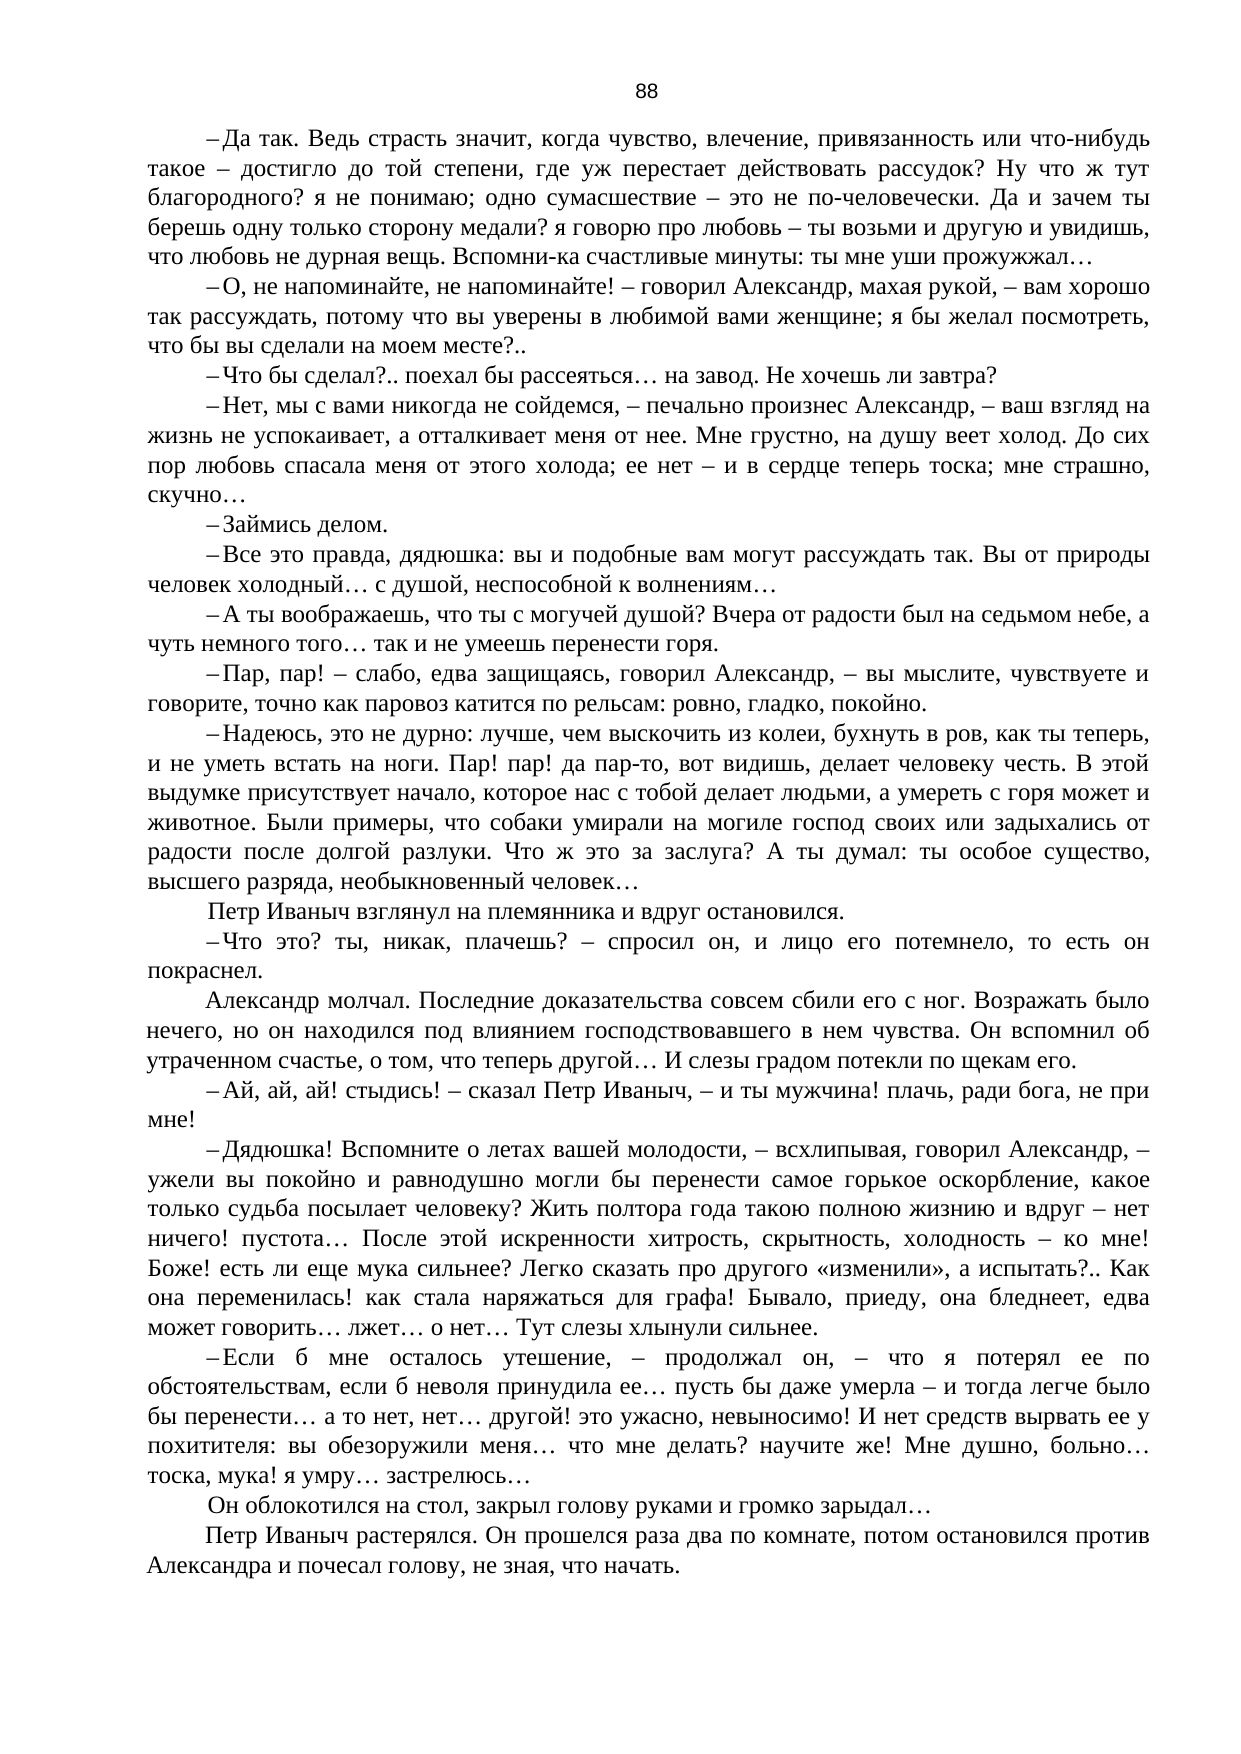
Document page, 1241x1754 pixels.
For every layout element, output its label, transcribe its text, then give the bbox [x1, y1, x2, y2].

list А ты воображаешь, что ты с могучей душой? Вчера от радости был на седьмом небе, а чуть немного того… так и не умеешь перенести горя. [147, 599, 1151, 657]
list Ай, ай, ай! стыдись! – сказал Петр Иваныч, – и ты мужчина! плачь, ради бога, не при мне! [147, 1075, 1151, 1133]
list Да так. Ведь страсть значит, когда чувство, влечение, привязанность или что-нибудь такое – достигло до той степени, где уж перестает действовать рассудок? Ну что ж тут благородного? я не понимаю; одно сумасшествие – это не по-человечески. Да и зачем ты берешь одну только сторону медали? я говорю про любовь – ты возьми и другую и увидишь, что любовь не дурная вещь. Вспомни-ка счастливые минуты: ты мне уши прожужжал… [147, 123, 1151, 270]
list Если б мне осталось утешение, – продолжал он, – что я потерял ее по обстоятельствам, если б неволя принудила ее… пусть бы даже умерла – и тогда легче было бы перенести… а то нет, нет… другой! это ужасно, невыносимо! И нет средств вырвать ее у похитителя: вы обезоружили меня… что мне делать? научите же! Мне душно, больно… тоска, мука! я умру… застрелюсь… [147, 1342, 1151, 1489]
list О, не напоминайте, не напоминайте! – говорил Александр, махая рукой, – вам хорошо так рассуждать, потому что вы уверены в любимой вами женщине; я бы желал посмотреть, что бы вы сделали на моем месте?.. [147, 271, 1151, 359]
list Дядюшка! Вспомните о летах вашей молодости, – всхлипывая, говорил Александр, – ужели вы покойно и равнодушно могли бы перенести самое горькое оскорбление, какое только судьба посылает человеку? Жить полтора года такою полною жизнию и вдруг – нет ничего! пустота… После этой искренности хитрость, скрытность, холодность – ко мне! Боже! есть ли еще мука сильнее? Легко сказать про другого «изменили», а испытать?.. Как она переменилась! как стала наряжаться для графа! Бывало, приеду, она бледнеет, едва может говорить… лжет… о нет… Тут слезы хлынули сильнее. [147, 1134, 1151, 1341]
list Займись делом. [147, 509, 1151, 538]
list Что это? ты, никак, плачешь? – спросил он, и лицо его потемнело, то есть он покраснел. [147, 926, 1151, 984]
list Надеюсь, это не дурно: лучше, чем выскочить из колеи, бухнуть в ров, как ты теперь, и не уметь встать на ноги. Пар! пар! да пар-то, вот видишь, делает человеку честь. В этой выдумке присутствует начало, которое нас с тобой делает людьми, а умереть с горя может и животное. Были примеры, что собаки умирали на могиле господ своих или задыхались от радости после долгой разлуки. Что ж это за заслуга? А ты думал: ты особое существо, высшего разряда, необыкновенный человек… [147, 718, 1151, 895]
list Пар, пар! – слабо, едва защищаясь, говорил Александр, – вы мыслите, чувствуете и говорите, точно как паровоз катится по рельсам: ровно, гладко, покойно. [147, 658, 1151, 717]
text Петр Иваныч растерялся. Он прошелся раза два по комнате, потом остановился против Александра и почесал голову, не зная, что начать. [146, 1520, 1151, 1578]
text Петр Иваныч взглянул на племянника и вдруг остановился. [207, 896, 1151, 925]
text Александр молчал. Последние доказательства совсем сбили его с ног. Возражать было нечего, но он находился под влиянием господствовавшего в нем чувства. Он вспомнил об утраченном счастье, о том, что теперь другой… И слезы градом потекли по щекам его. [146, 986, 1151, 1073]
text Он облокотился на стол, закрыл голову руками и громко зарыдал… [207, 1490, 1151, 1519]
list Все это правда, дядюшка: вы и подобные вам могут рассуждать так. Вы от природы человек холодный… с душой, неспособной к волнениям… [147, 539, 1151, 598]
list Что бы сделал?.. поехал бы рассеяться… на завод. Не хочешь ли завтра? [147, 361, 1151, 389]
list Нет, мы с вами никогда не сойдемся, – печально произнес Александр, – ваш взгляд на жизнь не успокаивает, а отталкивает меня от нее. Мне грустно, на душу веет холод. До сих пор любовь спасала меня от этого холода; ее нет – и в сердце теперь тоска; мне страшно, скучно… [147, 391, 1151, 508]
